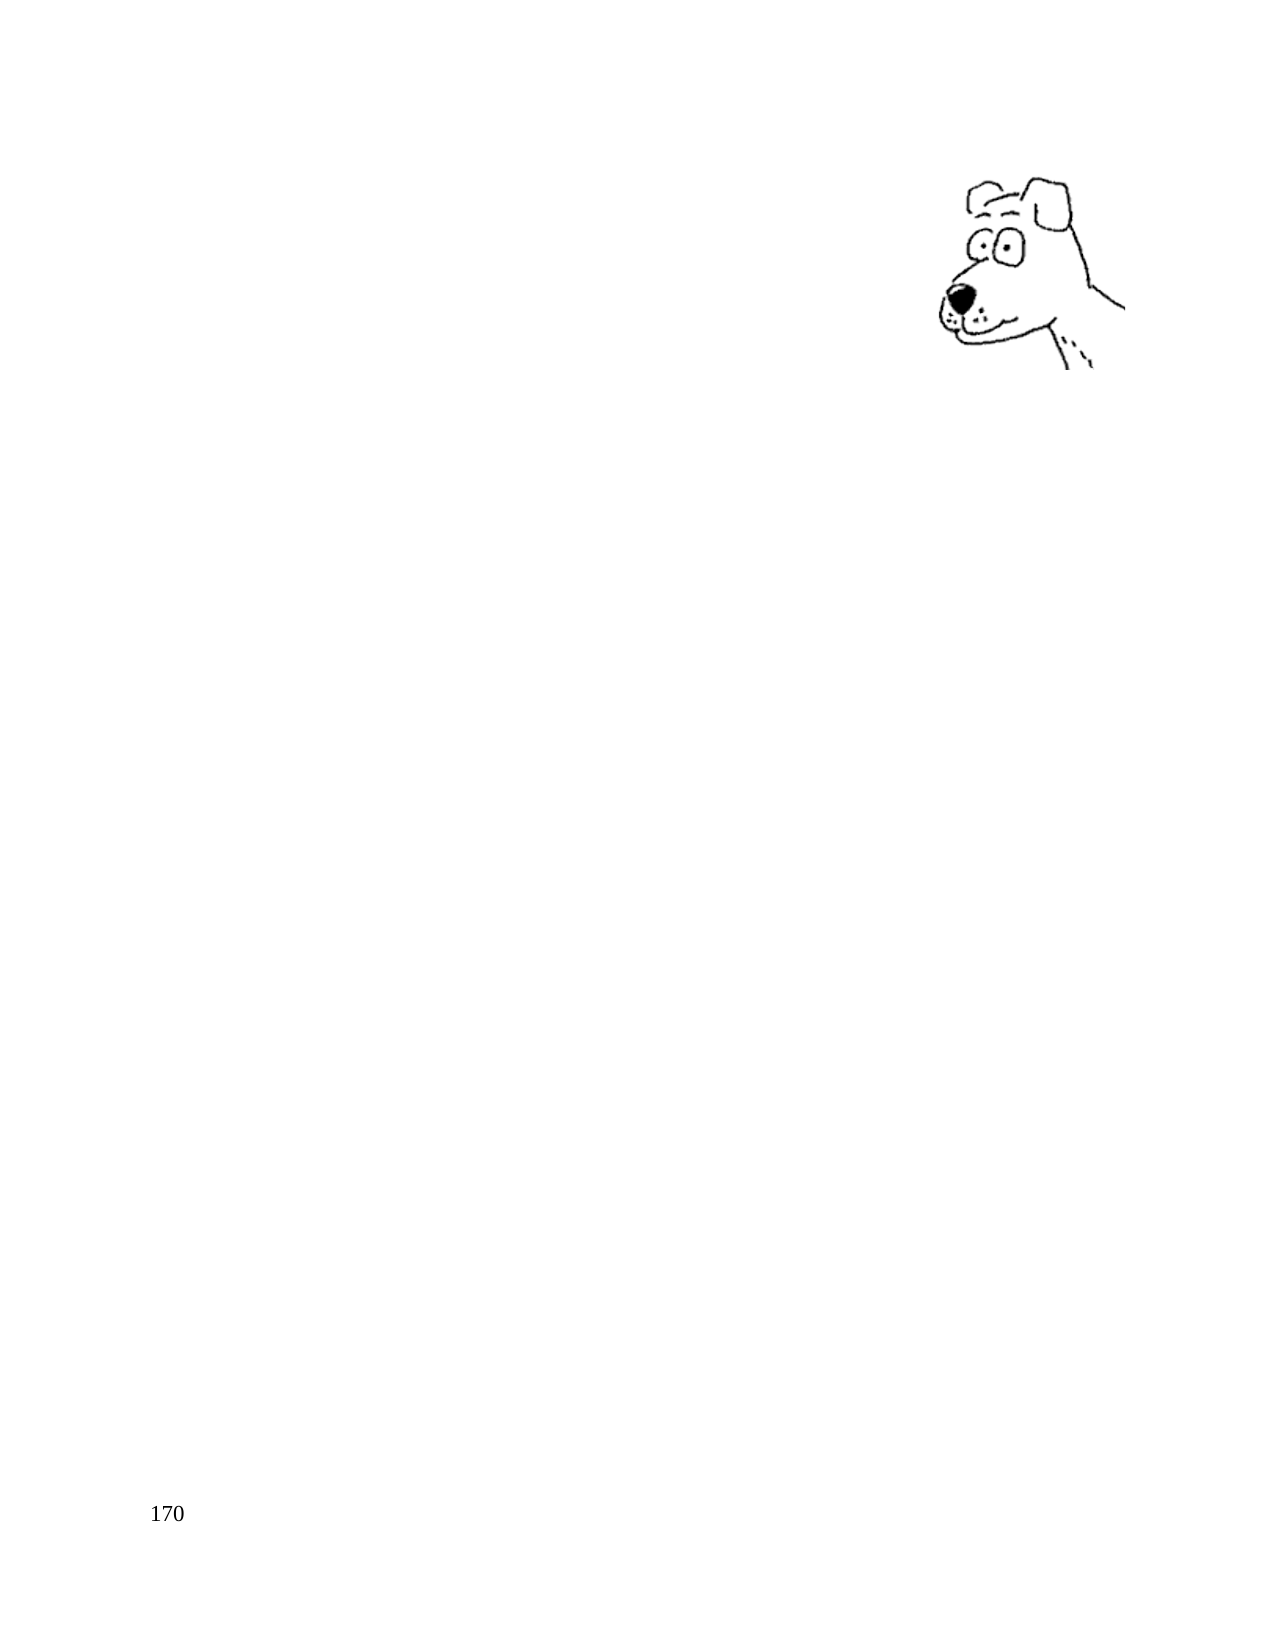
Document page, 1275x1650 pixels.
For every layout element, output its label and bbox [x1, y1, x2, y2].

picture [914, 163, 1125, 370]
